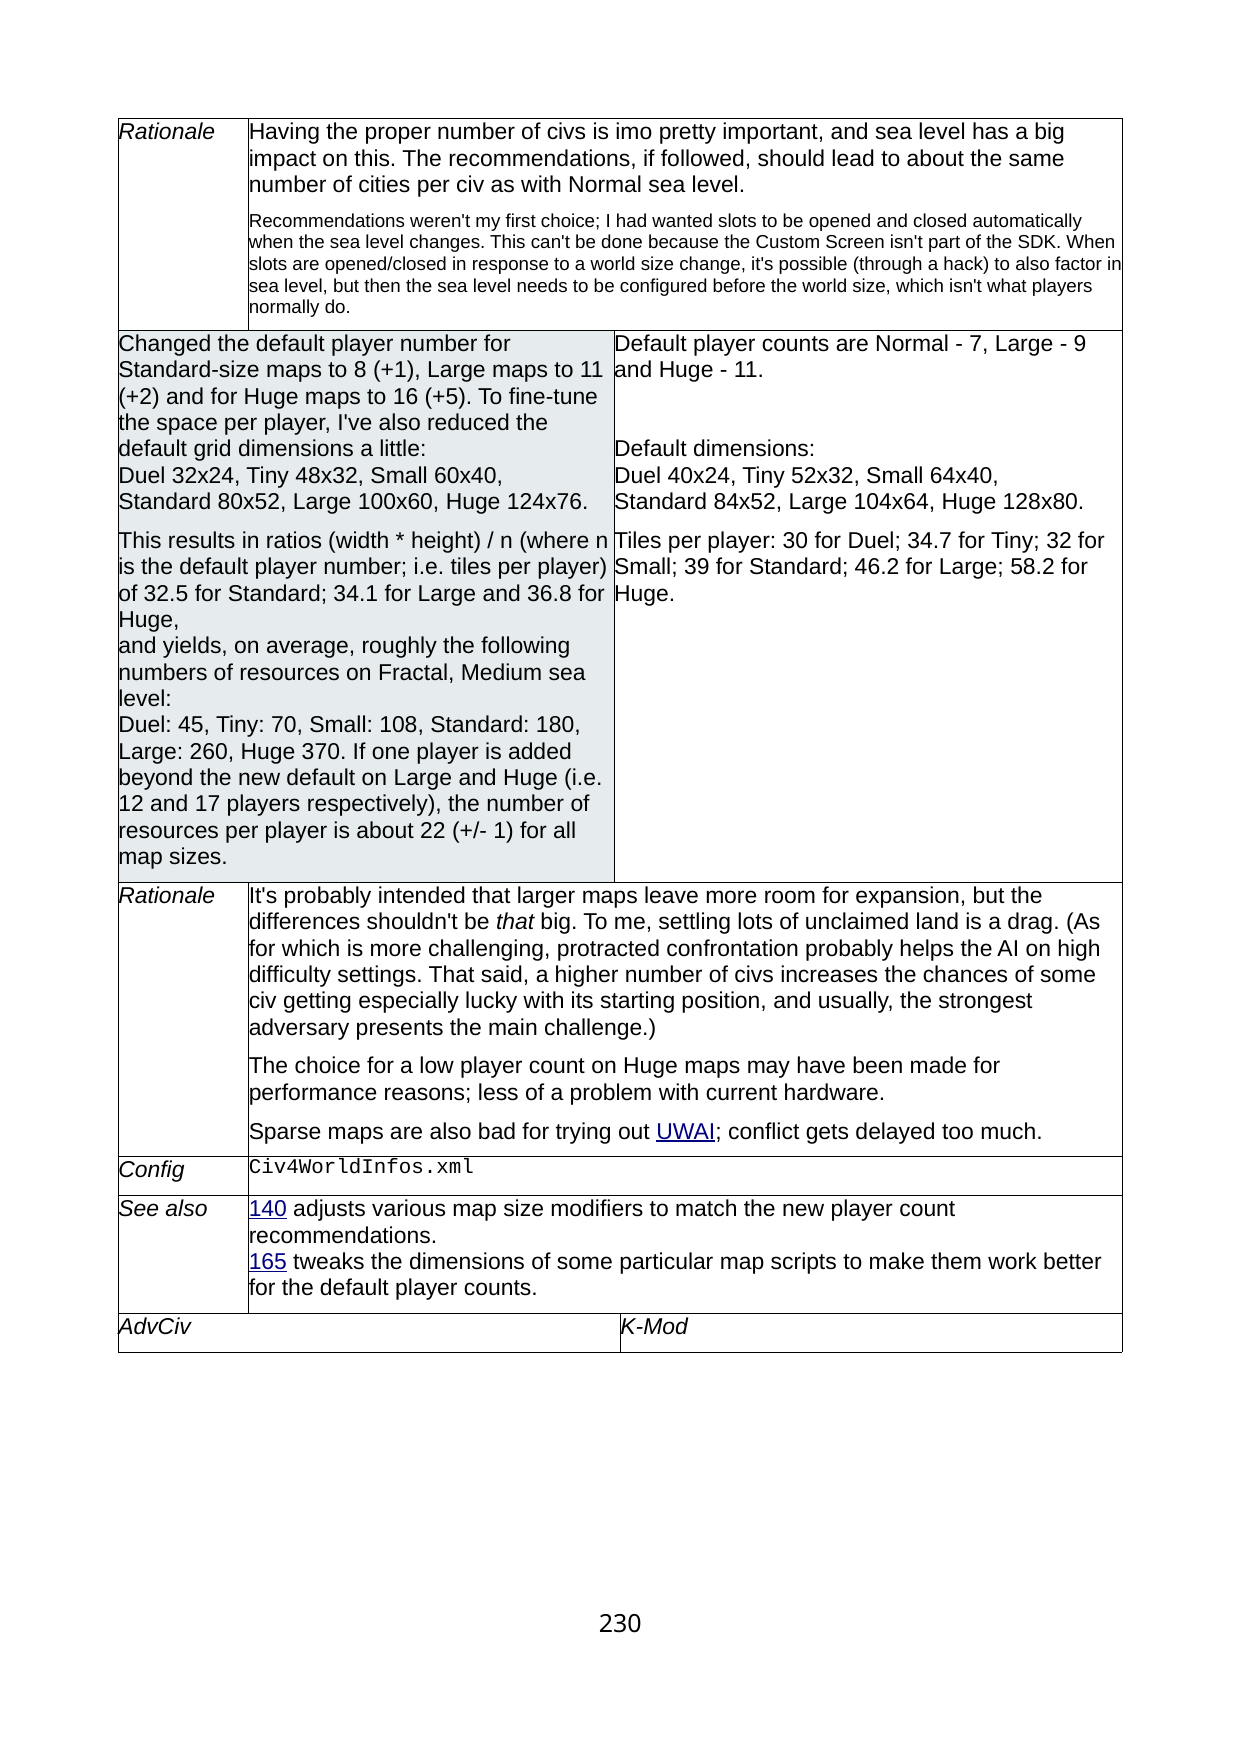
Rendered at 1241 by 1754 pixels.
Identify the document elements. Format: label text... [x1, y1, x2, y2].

table_cell Having the proper number of civs is imo pretty important, and sea level has a big impact on this. The recommendations, if followed, should lead to about the same number of cities per civ as with Normal sea level. Recommendations weren't my first choice; I had wanted slots to be opened and closed automatically when the sea level changes. This can't be done because the Custom Screen isn't part of the SDK. When slots are opened/closed in response to a world size change, it's possible (through a hack) to also factor in sea level, but then the sea level needs to be configured before the world size, which isn't what players normally do. [249, 119, 1122, 330]
table_cell It's probably intended that larger maps leave more room for expansion, but the differences shouldn't be that big. To me, settling lots of unclaimed land is a drag. (As for which is more challenging, protracted confrontation probably helps the AI on high difficulty settings. That said, a higher number of civs increases the chances of some civ getting especially lucky with its starting position, and usually, the strongest adversary presents the main challenge.) The choice for a low player count on Huge maps may have been made for performance reasons; less of a problem with current hardware. Sparse maps are also bad for trying out UWAI; conflict gets delayed too much. [249, 883, 1122, 1156]
table_cell See also [119, 1196, 248, 1313]
table_cell AdvCiv [119, 1314, 620, 1352]
table_cell Changed the default player number for Standard-size maps to 8 (+1), Large maps to 11 (+2) and for Huge maps to 16 (+5). To fine-tune the space per player, I've also reduced the default grid dimensions a little: Duel 32x24, Tiny 48x32, Small 60x40, Standard 80x52, Large 100x60, Huge 124x76. This results in ratios (width * height) / n (where n is the default player number; i.e. tiles per player) of 32.5 for Standard; 34.1 for Large and 36.8 for Huge, and yields, on average, roughly the following numbers of resources on Fractal, Medium sea level: Duel: 45, Tiny: 70, Small: 108, Standard: 180, Large: 260, Huge 370. If one player is added beyond the new default on Large and Huge (i.e. 12 and 17 players respectively), the number of resources per player is about 22 (+/- 1) for all map sizes. [119, 331, 614, 882]
table_cell Rationale [119, 883, 248, 1156]
table_cell Rationale [119, 119, 248, 330]
table_cell 140 adjusts various map size modifiers to match the new player count recommendations. 165 tweaks the dimensions of some particular map scripts to make them work better for the default player counts. [249, 1196, 1122, 1313]
table_cell Config [119, 1157, 248, 1195]
table_cell Default player counts are Normal - 7, Large - 9 and Huge - 11. Default dimensions: Duel 40x24, Tiny 52x32, Small 64x40, Standard 84x52, Large 104x64, Huge 128x80. Tiles per player: 30 for Duel; 34.7 for Tiny; 32 for Small; 39 for Standard; 46.2 for Large; 58.2 for Huge. [615, 331, 1122, 882]
table_cell Civ4WorldInfos.xml [249, 1157, 1122, 1195]
table_cell K-Mod [621, 1314, 1122, 1352]
